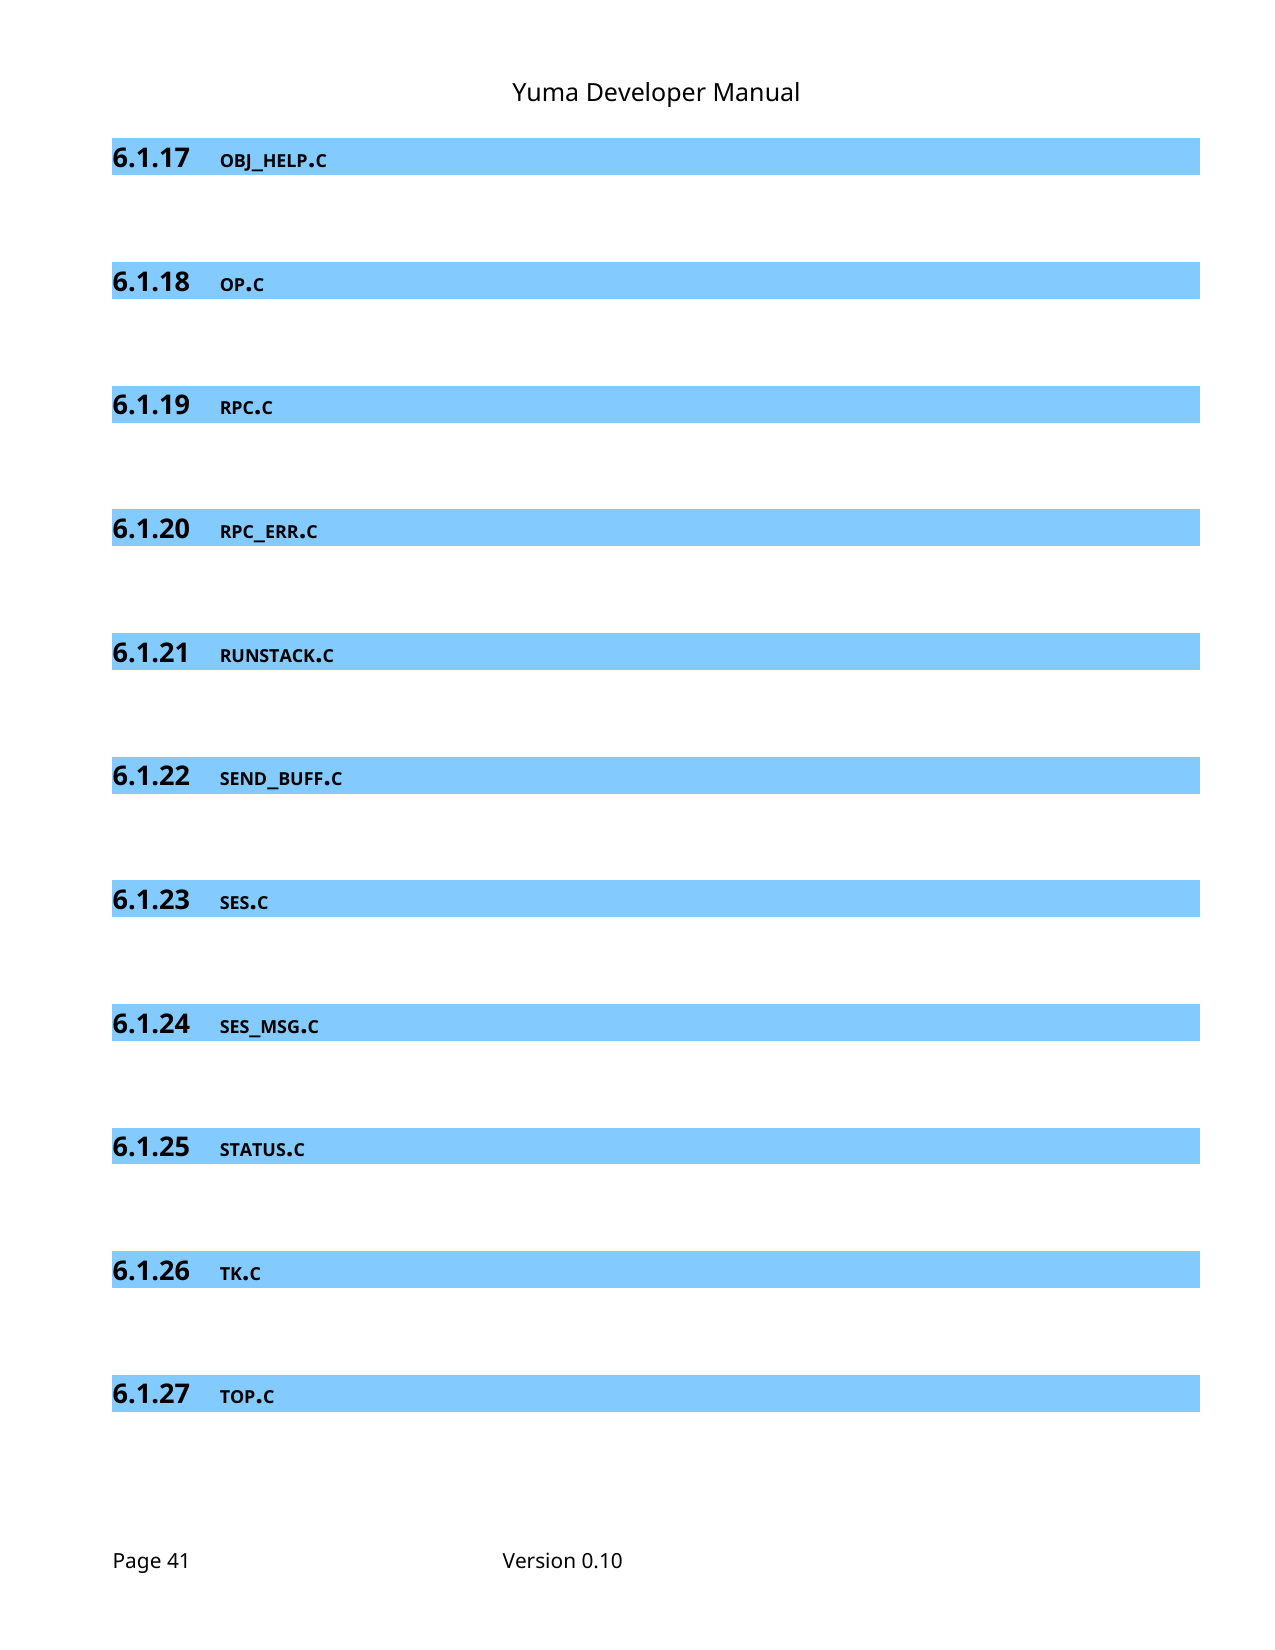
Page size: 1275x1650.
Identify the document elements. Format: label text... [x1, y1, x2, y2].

subtitle tk.c [112, 1251, 1200, 1288]
subtitle op.c [112, 262, 1200, 299]
subtitle rpc_err.c [112, 509, 1200, 546]
subtitle ses.c [112, 880, 1200, 917]
subtitle status.c [112, 1128, 1200, 1164]
subtitle top.c [112, 1375, 1200, 1412]
subtitle obj_help.c [112, 138, 1200, 175]
subtitle ses_msg.c [112, 1004, 1200, 1041]
subtitle send_buff.c [112, 757, 1200, 794]
subtitle rpc.c [112, 386, 1200, 423]
subtitle runstack.c [112, 633, 1200, 670]
